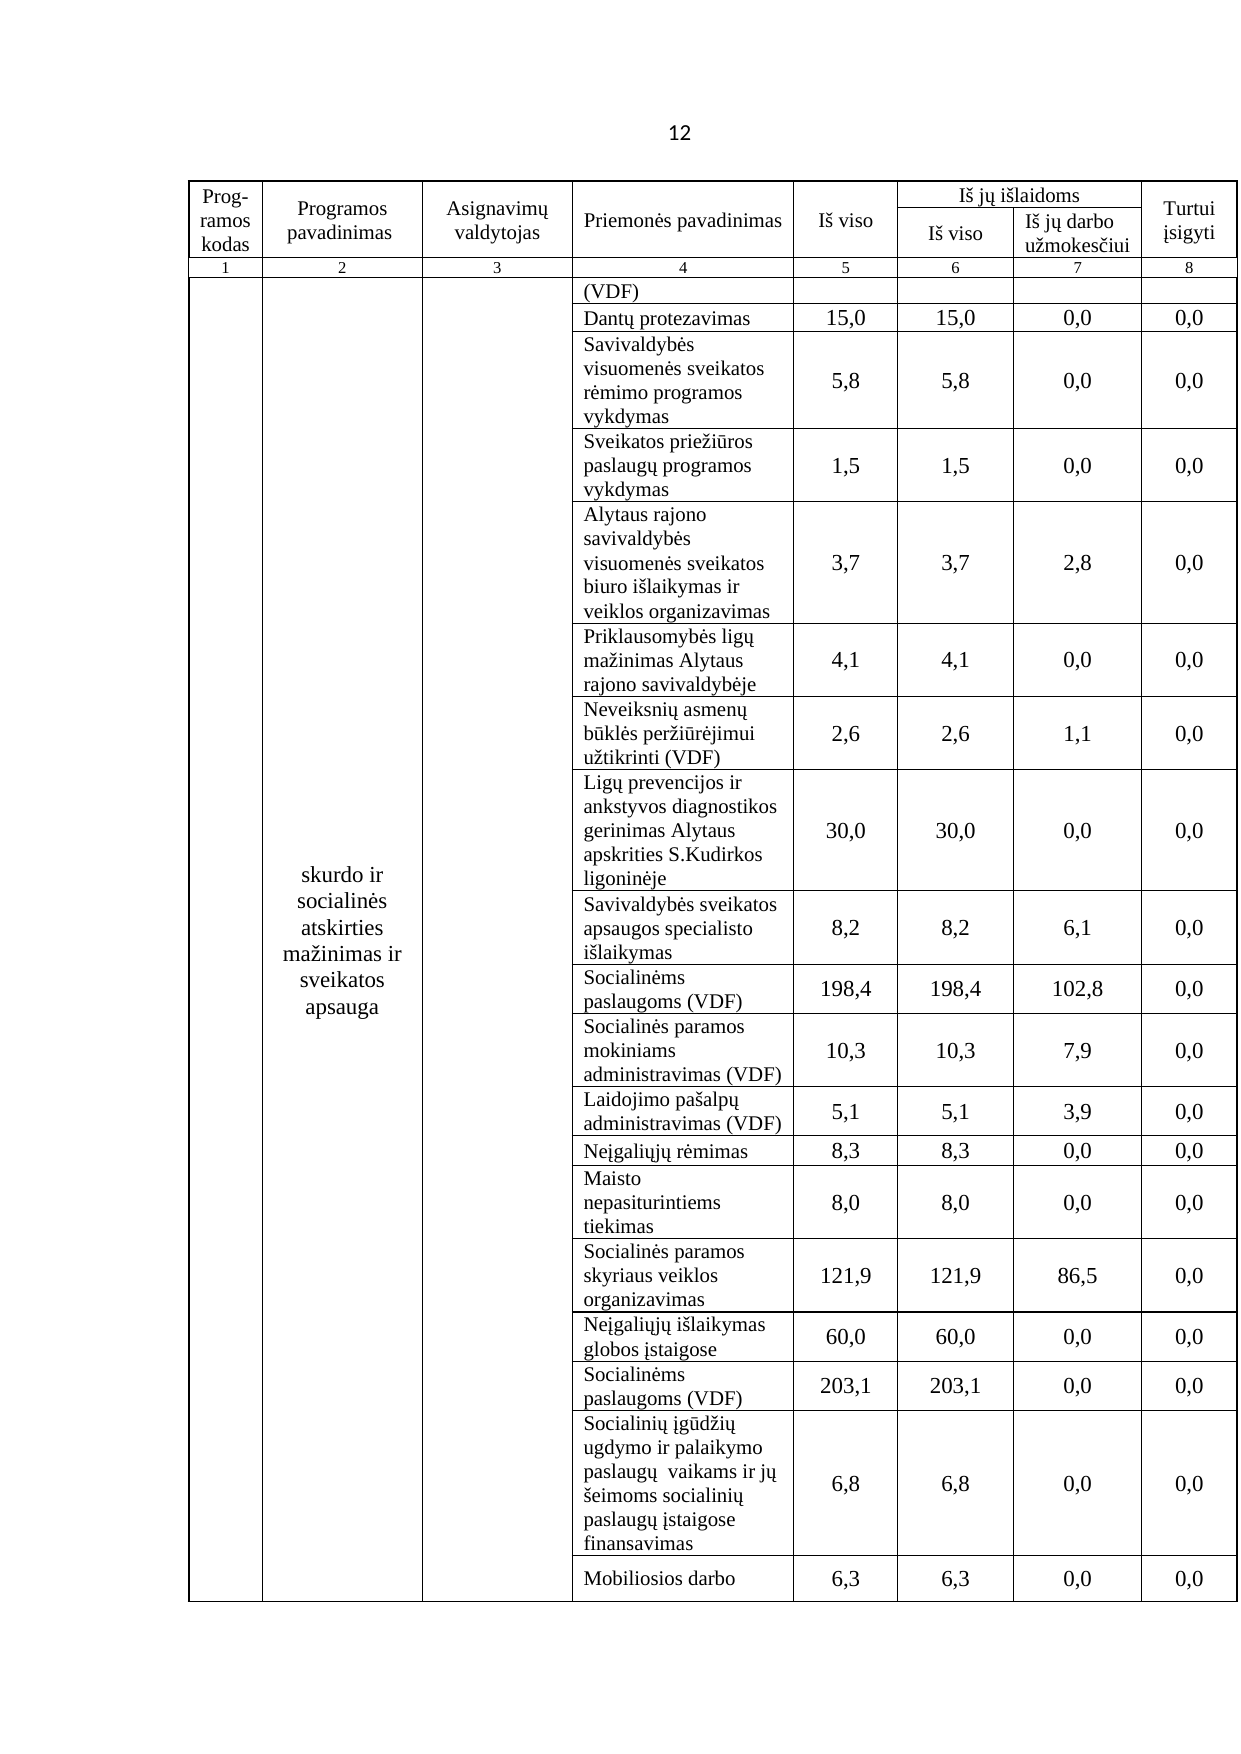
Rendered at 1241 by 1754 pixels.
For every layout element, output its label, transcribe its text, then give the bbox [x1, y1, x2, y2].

table_cell 0,0 [1142, 1556, 1236, 1601]
table_header Programos pavadinimas [263, 182, 422, 257]
table_cell [423, 278, 572, 1601]
table_cell 30,0 [898, 770, 1013, 890]
table_cell 0,0 [1142, 1166, 1236, 1238]
table_cell 121,9 [794, 1239, 897, 1311]
table_cell Maisto nepasiturintiems tiekimas [573, 1166, 793, 1238]
table_cell 0,0 [1142, 965, 1236, 1013]
table_cell [898, 278, 1013, 303]
table_cell Socialinės paramos mokiniams administravimas (VDF) [573, 1014, 793, 1086]
table_cell Dantų protezavimas [573, 304, 793, 331]
table_cell 0,0 [1142, 1411, 1236, 1555]
table_header Iš viso [794, 182, 897, 257]
table_cell Iš viso [898, 208, 1013, 257]
table_cell 6,1 [1014, 891, 1141, 964]
table_cell 198,4 [898, 965, 1013, 1013]
table_cell 8,2 [794, 891, 897, 964]
table_cell 0,0 [1142, 1362, 1236, 1410]
table_cell 5,1 [898, 1087, 1013, 1135]
table_cell 8,3 [898, 1136, 1013, 1165]
table_cell 30,0 [794, 770, 897, 890]
table_cell 6,8 [898, 1411, 1013, 1555]
table_cell Socialinių įgūdžių ugdymo ir palaikymo paslaugų vaikams ir jų šeimoms socialinių paslaugų įstaigose finansavimas [573, 1411, 793, 1555]
table_cell [1014, 278, 1141, 303]
table_cell Priklausomybės ligų mažinimas Alytaus rajono savivaldybėje [573, 624, 793, 696]
table_cell [190, 278, 262, 1601]
table_cell 60,0 [898, 1313, 1013, 1361]
table_cell 6,8 [794, 1411, 897, 1555]
table_cell Sveikatos priežiūros paslaugų programos vykdymas [573, 429, 793, 501]
table_cell 3 [423, 258, 572, 277]
table_cell [1142, 278, 1236, 303]
table_cell Ligų prevencijos ir ankstyvos diagnostikos gerinimas Alytaus apskrities S.Kudirkos ligoninėje [573, 770, 793, 890]
table_cell 10,3 [898, 1014, 1013, 1086]
table_cell Neįgaliųjų rėmimas [573, 1136, 793, 1165]
table_cell Socialinėms paslaugoms (VDF) [573, 1362, 793, 1410]
table_cell [794, 278, 897, 303]
table_cell 203,1 [898, 1362, 1013, 1410]
table_cell 6,3 [794, 1556, 897, 1601]
table_cell 0,0 [1014, 770, 1141, 890]
table_cell 0,0 [1142, 1136, 1236, 1165]
table_cell 0,0 [1014, 1556, 1141, 1601]
table_cell Neįgaliųjų išlaikymas globos įstaigose [573, 1313, 793, 1361]
table_cell 60,0 [794, 1313, 897, 1361]
table_cell 0,0 [1014, 1136, 1141, 1165]
table_cell Socialinėms paslaugoms (VDF) [573, 965, 793, 1013]
table_cell Savivaldybės visuomenės sveikatos rėmimo programos vykdymas [573, 332, 793, 428]
table_cell 198,4 [794, 965, 897, 1013]
table_cell 203,1 [794, 1362, 897, 1410]
table_cell 0,0 [1014, 429, 1141, 501]
table_cell Savivaldybės sveikatos apsaugos specialisto išlaikymas [573, 891, 793, 964]
table_cell 1,5 [794, 429, 897, 501]
table_cell 0,0 [1014, 624, 1141, 696]
table_cell 2 [263, 258, 422, 277]
table_cell Neveiksnių asmenų būklės peržiūrėjimui užtikrinti (VDF) [573, 697, 793, 769]
table_cell 0,0 [1014, 332, 1141, 428]
table_cell 0,0 [1014, 1411, 1141, 1555]
table_cell 0,0 [1014, 1362, 1141, 1410]
table_cell 3,9 [1014, 1087, 1141, 1135]
table_header Priemonės pavadinimas [573, 182, 793, 257]
table_cell 1,1 [1014, 697, 1141, 769]
table_cell 0,0 [1142, 624, 1236, 696]
table_cell 6,3 [898, 1556, 1013, 1601]
table_cell 0,0 [1142, 332, 1236, 428]
table_cell 4 [573, 258, 793, 277]
table_cell 8 [1142, 258, 1237, 277]
table_cell 5,8 [898, 332, 1013, 428]
table_cell 0,0 [1142, 1014, 1236, 1086]
table_cell 3,7 [898, 502, 1013, 623]
table_header Asignavimų valdytojas [423, 182, 572, 257]
table_cell 0,0 [1142, 697, 1236, 769]
table_cell 121,9 [898, 1239, 1013, 1311]
table_cell 3,7 [794, 502, 897, 623]
table_cell Laidojimo pašalpų administravimas (VDF) [573, 1087, 793, 1135]
table_header Turtui įsigyti [1142, 182, 1236, 257]
table_cell 0,0 [1142, 1313, 1236, 1361]
table_cell Mobiliosios darbo [573, 1556, 793, 1601]
table_cell 5,1 [794, 1087, 897, 1135]
table_cell 5,8 [794, 332, 897, 428]
table_cell 2,6 [898, 697, 1013, 769]
table_cell 0,0 [1142, 770, 1236, 890]
table_cell 0,0 [1142, 1087, 1236, 1135]
table_header Prog-ramos kodas [190, 182, 262, 257]
table_cell 86,5 [1014, 1239, 1141, 1311]
table_cell Iš jų darbo užmokesčiui [1014, 208, 1141, 257]
table_cell 7,9 [1014, 1014, 1141, 1086]
table_cell 0,0 [1142, 304, 1236, 331]
table_cell 6 [898, 258, 1013, 277]
table_cell skurdo ir socialinės atskirties mažinimas ir sveikatos apsauga [263, 278, 422, 1601]
table_cell 4,1 [898, 624, 1013, 696]
table_cell 4,1 [794, 624, 897, 696]
table_cell 8,0 [794, 1166, 897, 1238]
table_cell 0,0 [1142, 429, 1236, 501]
table_cell 2,6 [794, 697, 897, 769]
table_cell Socialinės paramos skyriaus veiklos organizavimas [573, 1239, 793, 1311]
table_cell 10,3 [794, 1014, 897, 1086]
table_cell 102,8 [1014, 965, 1141, 1013]
table_cell 0,0 [1142, 891, 1236, 964]
table_cell 15,0 [794, 304, 897, 331]
table_cell 1 [189, 258, 262, 277]
table_header Iš jų išlaidoms [898, 182, 1141, 207]
table_cell 5 [794, 258, 897, 277]
table_cell Alytaus rajono savivaldybės visuomenės sveikatos biuro išlaikymas ir veiklos organizavimas [573, 502, 793, 623]
table_cell 2,8 [1014, 502, 1141, 623]
table_cell 0,0 [1142, 502, 1236, 623]
table_cell 1,5 [898, 429, 1013, 501]
table_cell 15,0 [898, 304, 1013, 331]
table_cell 7 [1014, 258, 1141, 277]
table_cell 8,0 [898, 1166, 1013, 1238]
table_cell 0,0 [1014, 1313, 1141, 1361]
table_cell 8,3 [794, 1136, 897, 1165]
table_cell (VDF) [573, 278, 793, 303]
table_cell 0,0 [1014, 304, 1141, 331]
table_cell 8,2 [898, 891, 1013, 964]
table_cell 0,0 [1142, 1239, 1236, 1311]
table_cell 0,0 [1014, 1166, 1141, 1238]
